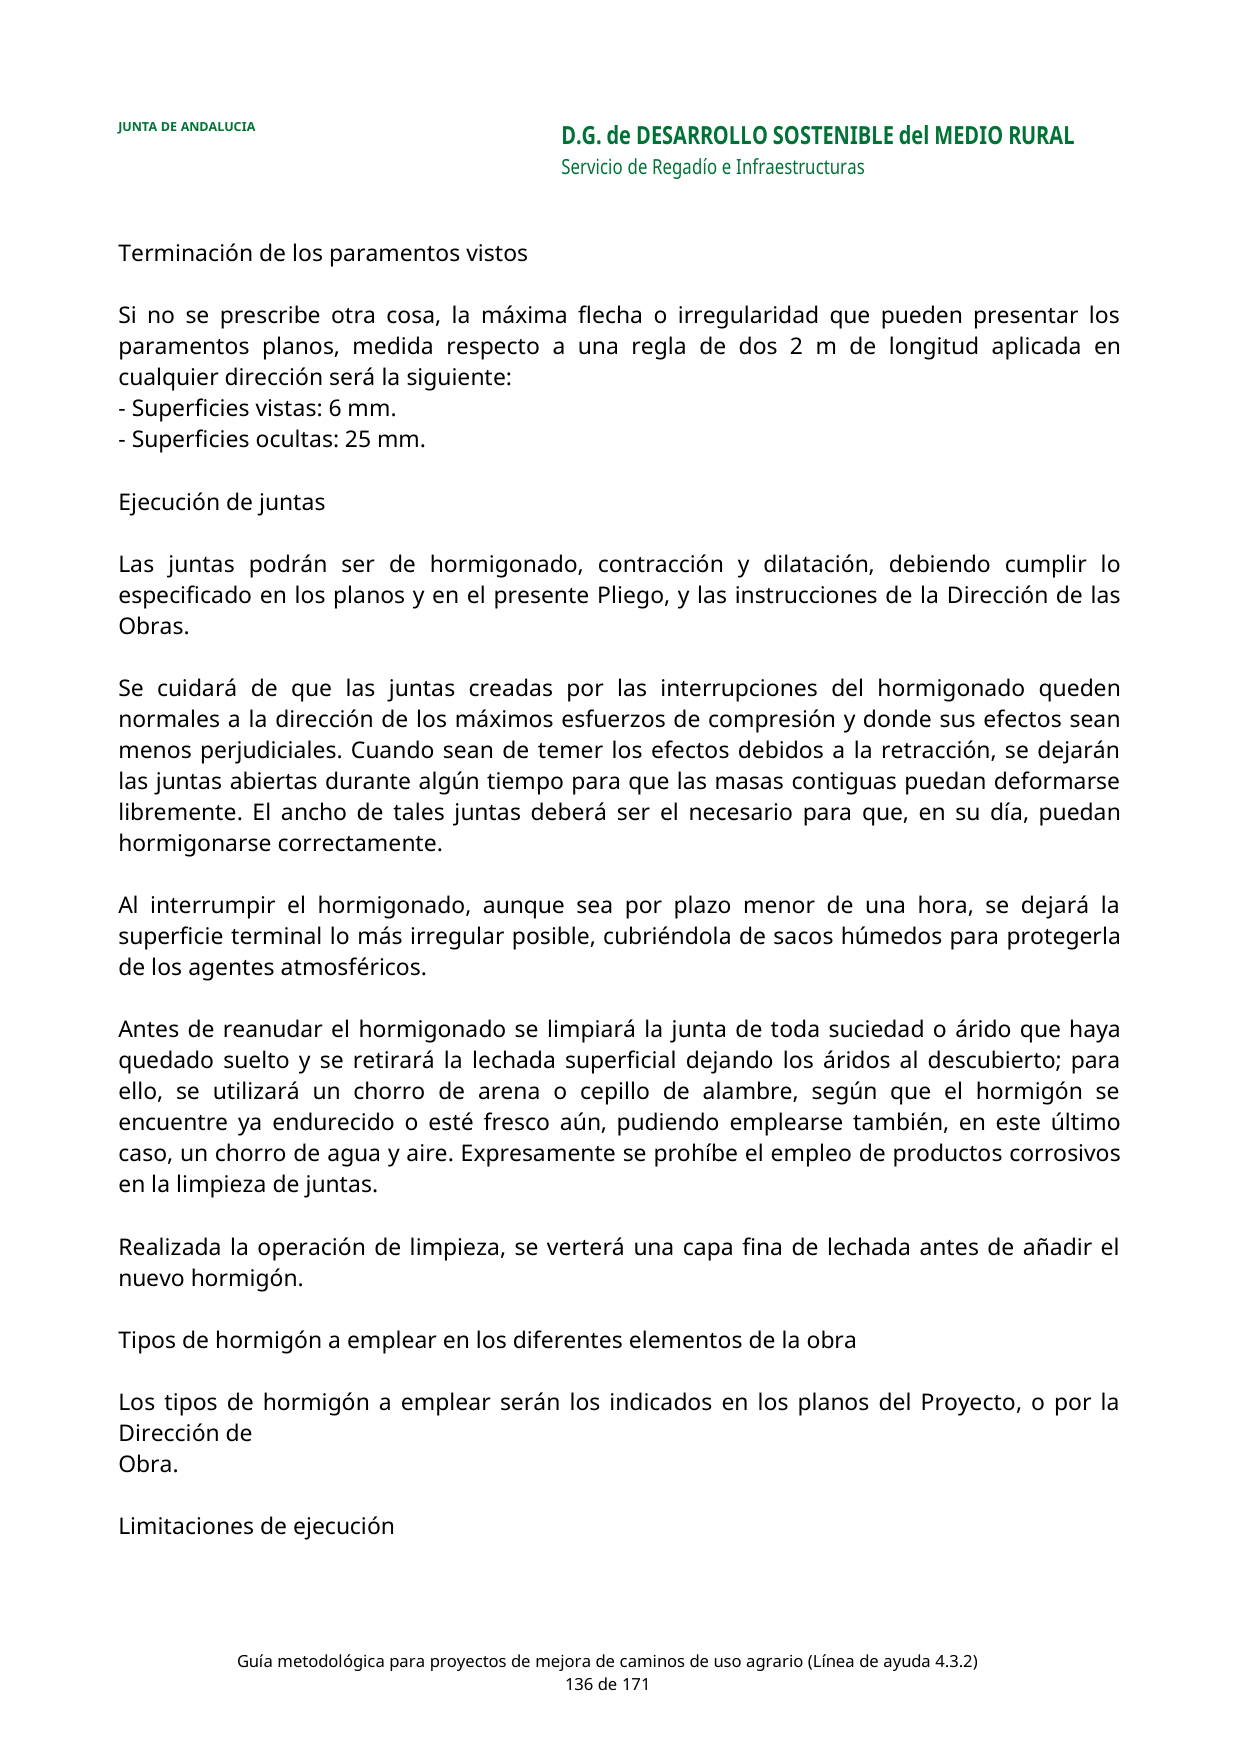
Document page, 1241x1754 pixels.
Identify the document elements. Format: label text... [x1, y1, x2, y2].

text Antes de reanudar el hormigonado se limpiará la junta de toda suciedad o árido que haya quedado suelto y se retirará la lechada superficial dejando los áridos al descubierto; para ello, se utilizará un chorro de arena o cepillo de alambre, según que el hormigón se encuentre ya endurecido o esté fresco aún, pudiendo emplearse también, en este último caso, un chorro de agua y aire. Expresamente se prohíbe el empleo de productos corrosivos en la limpieza de juntas. [118, 1013, 1122, 1199]
text Las juntas podrán ser de hormigonado, contracción y dilatación, debiendo cumplir lo especificado en los planos y en el presente Pliego, y las instrucciones de la Dirección de las Obras. [118, 548, 1122, 641]
text Si no se prescribe otra cosa, la máxima flecha o irregularidad que pueden presentar los paramentos planos, medida respecto a una regla de dos 2 m de longitud aplicada en cualquier dirección será la siguiente: [118, 299, 1122, 392]
text Ejecución de juntas [118, 486, 1122, 517]
text Obra. [118, 1448, 1122, 1479]
text - Superficies ocultas: 25 mm. [118, 423, 1122, 454]
text Se cuidará de que las juntas creadas por las interrupciones del hormigonado queden normales a la dirección de los máximos esfuerzos de compresión y donde sus efectos sean menos perjudiciales. Cuando sean de temer los efectos debidos a la retracción, se dejarán las juntas abiertas durante algún tiempo para que las masas contiguas puedan deformarse libremente. El ancho de tales juntas deberá ser el necesario para que, en su día, puedan hormigonarse correctamente. [118, 672, 1122, 858]
text Terminación de los paramentos vistos [118, 237, 1122, 268]
text - Superficies vistas: 6 mm. [118, 392, 1122, 423]
text Limitaciones de ejecución [118, 1510, 1122, 1541]
text Realizada la operación de limpieza, se verterá una capa fina de lechada antes de añadir el nuevo hormigón. [118, 1231, 1122, 1293]
text Al interrumpir el hormigonado, aunque sea por plazo menor de una hora, se dejará la superficie terminal lo más irregular posible, cubriéndola de sacos húmedos para protegerla de los agentes atmosféricos. [118, 889, 1122, 982]
text Tipos de hormigón a emplear en los diferentes elementos de la obra [118, 1324, 1122, 1355]
text Los tipos de hormigón a emplear serán los indicados en los planos del Proyecto, o por la Dirección de [118, 1386, 1122, 1448]
